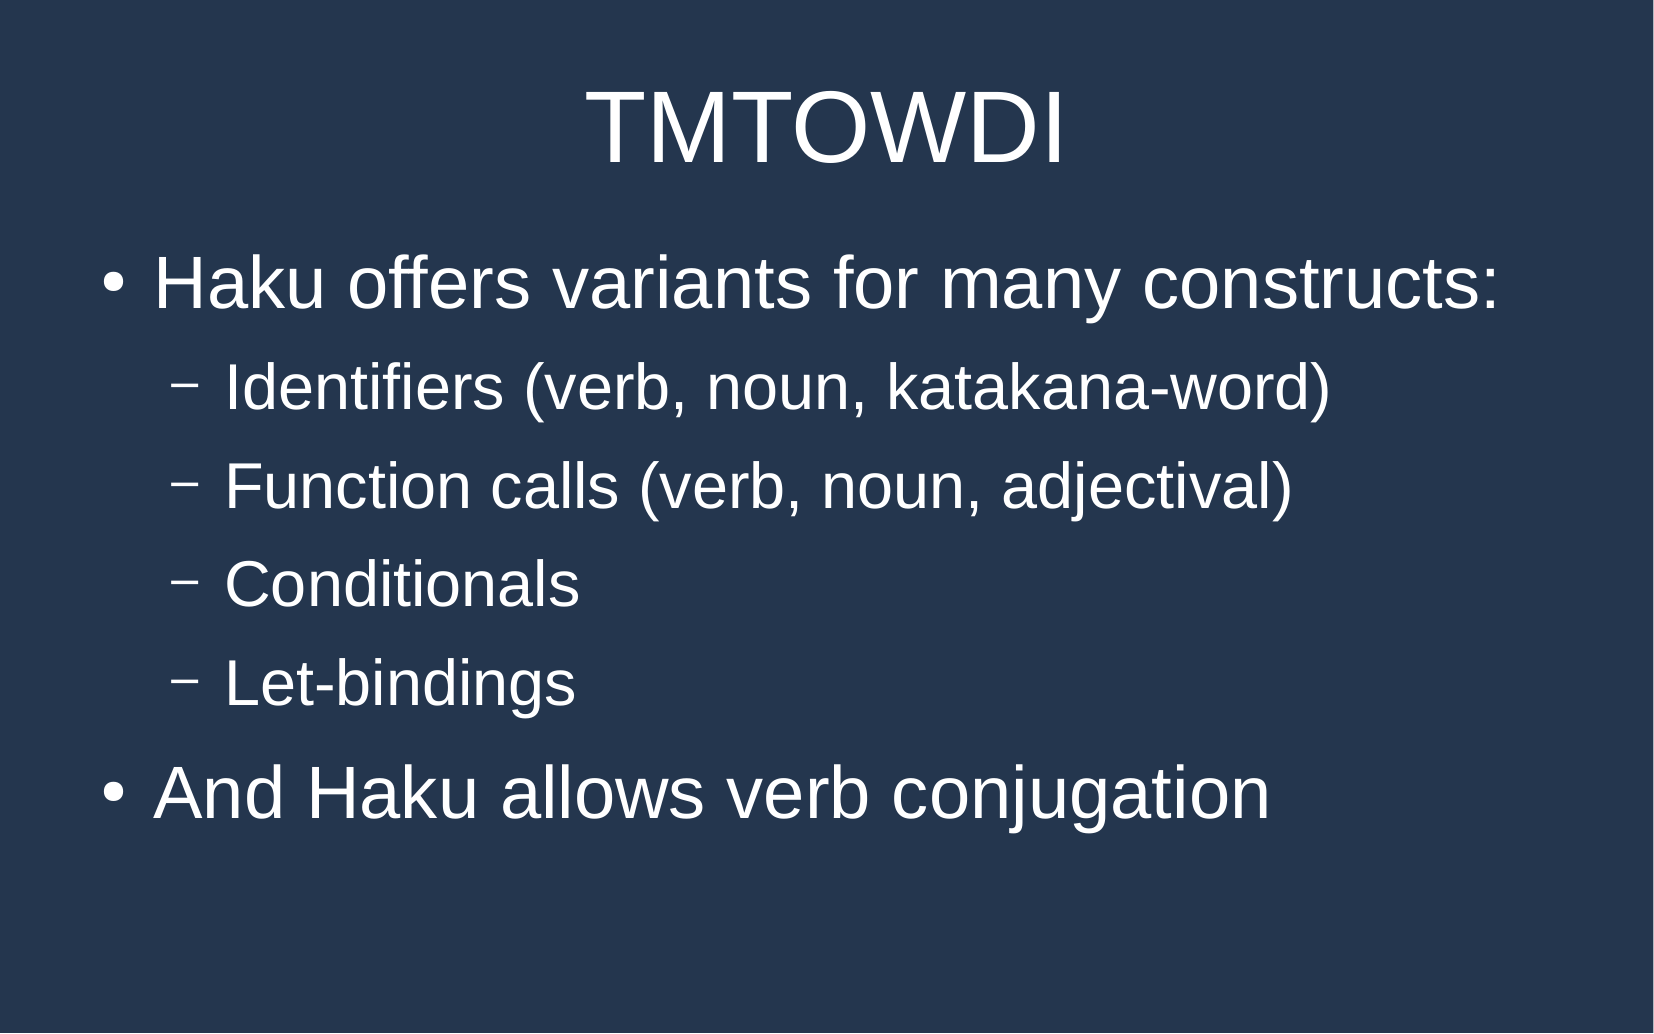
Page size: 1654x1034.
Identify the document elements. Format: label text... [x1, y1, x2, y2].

list Haku offers variants for many constructs: Identifiers (verb, noun, katakana-word) Function calls (verb, noun, adjectival) Conditionals Let-bindings And Haku allows verb conjugation [82, 241, 1571, 842]
title TMTOWDI [82, 41, 1571, 214]
